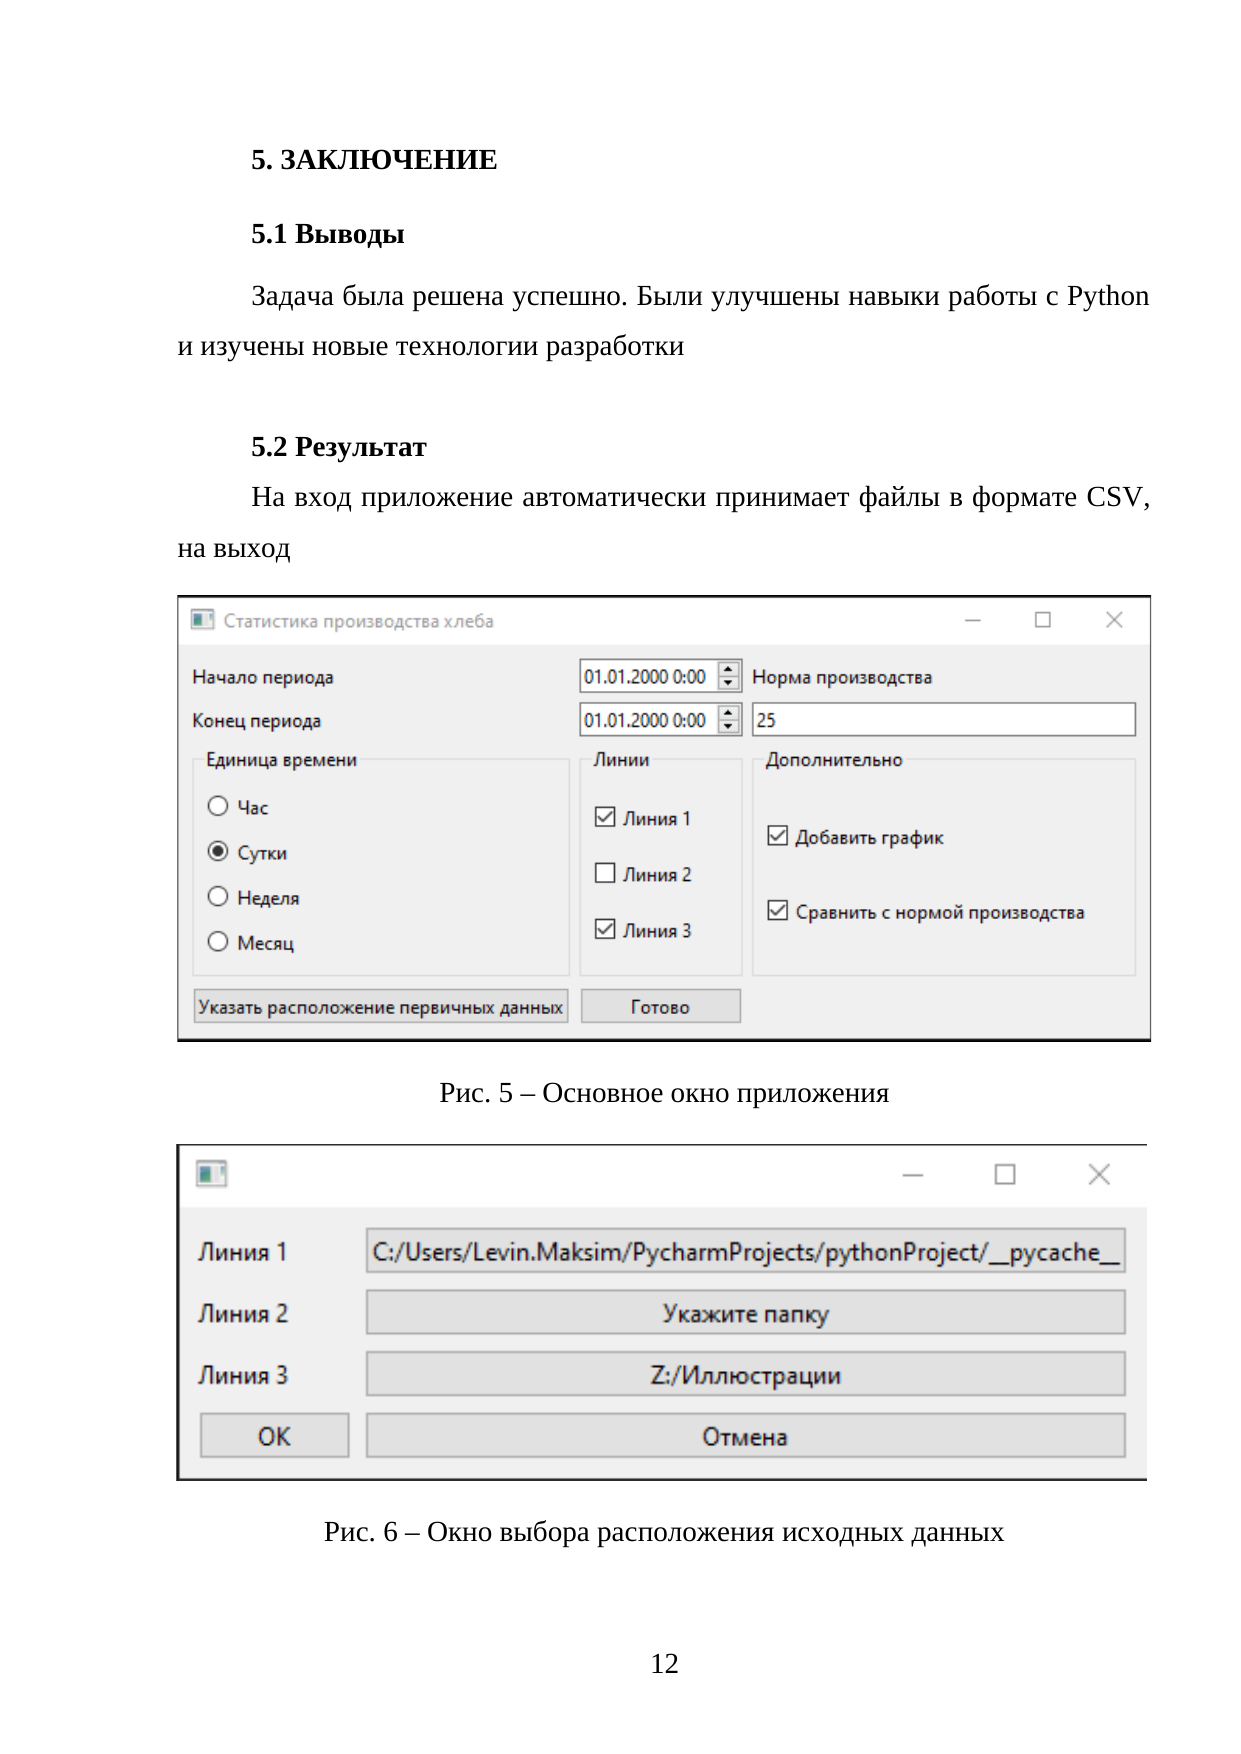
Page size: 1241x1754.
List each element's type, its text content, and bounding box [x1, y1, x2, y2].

text На вход приложение автоматически принимает файлы в формате CSV, на выход [177, 479, 1151, 563]
text Задача была решена успешно. Были улучшены навыки работы с Python и изучены новые технологии разработки [177, 278, 1151, 362]
picture [177, 595, 1152, 1042]
text [177, 580, 1151, 595]
text Рис. 6 – Окно выбора расположения исходных данных [177, 1125, 1151, 1547]
subtitle 5. Заключение [251, 142, 1151, 175]
text 5.1 Выводы [177, 216, 1151, 249]
picture [176, 1144, 1147, 1481]
text 5.2 Результат [177, 429, 1151, 463]
text Рис. 5 – Основное окно приложения [177, 1042, 1151, 1109]
